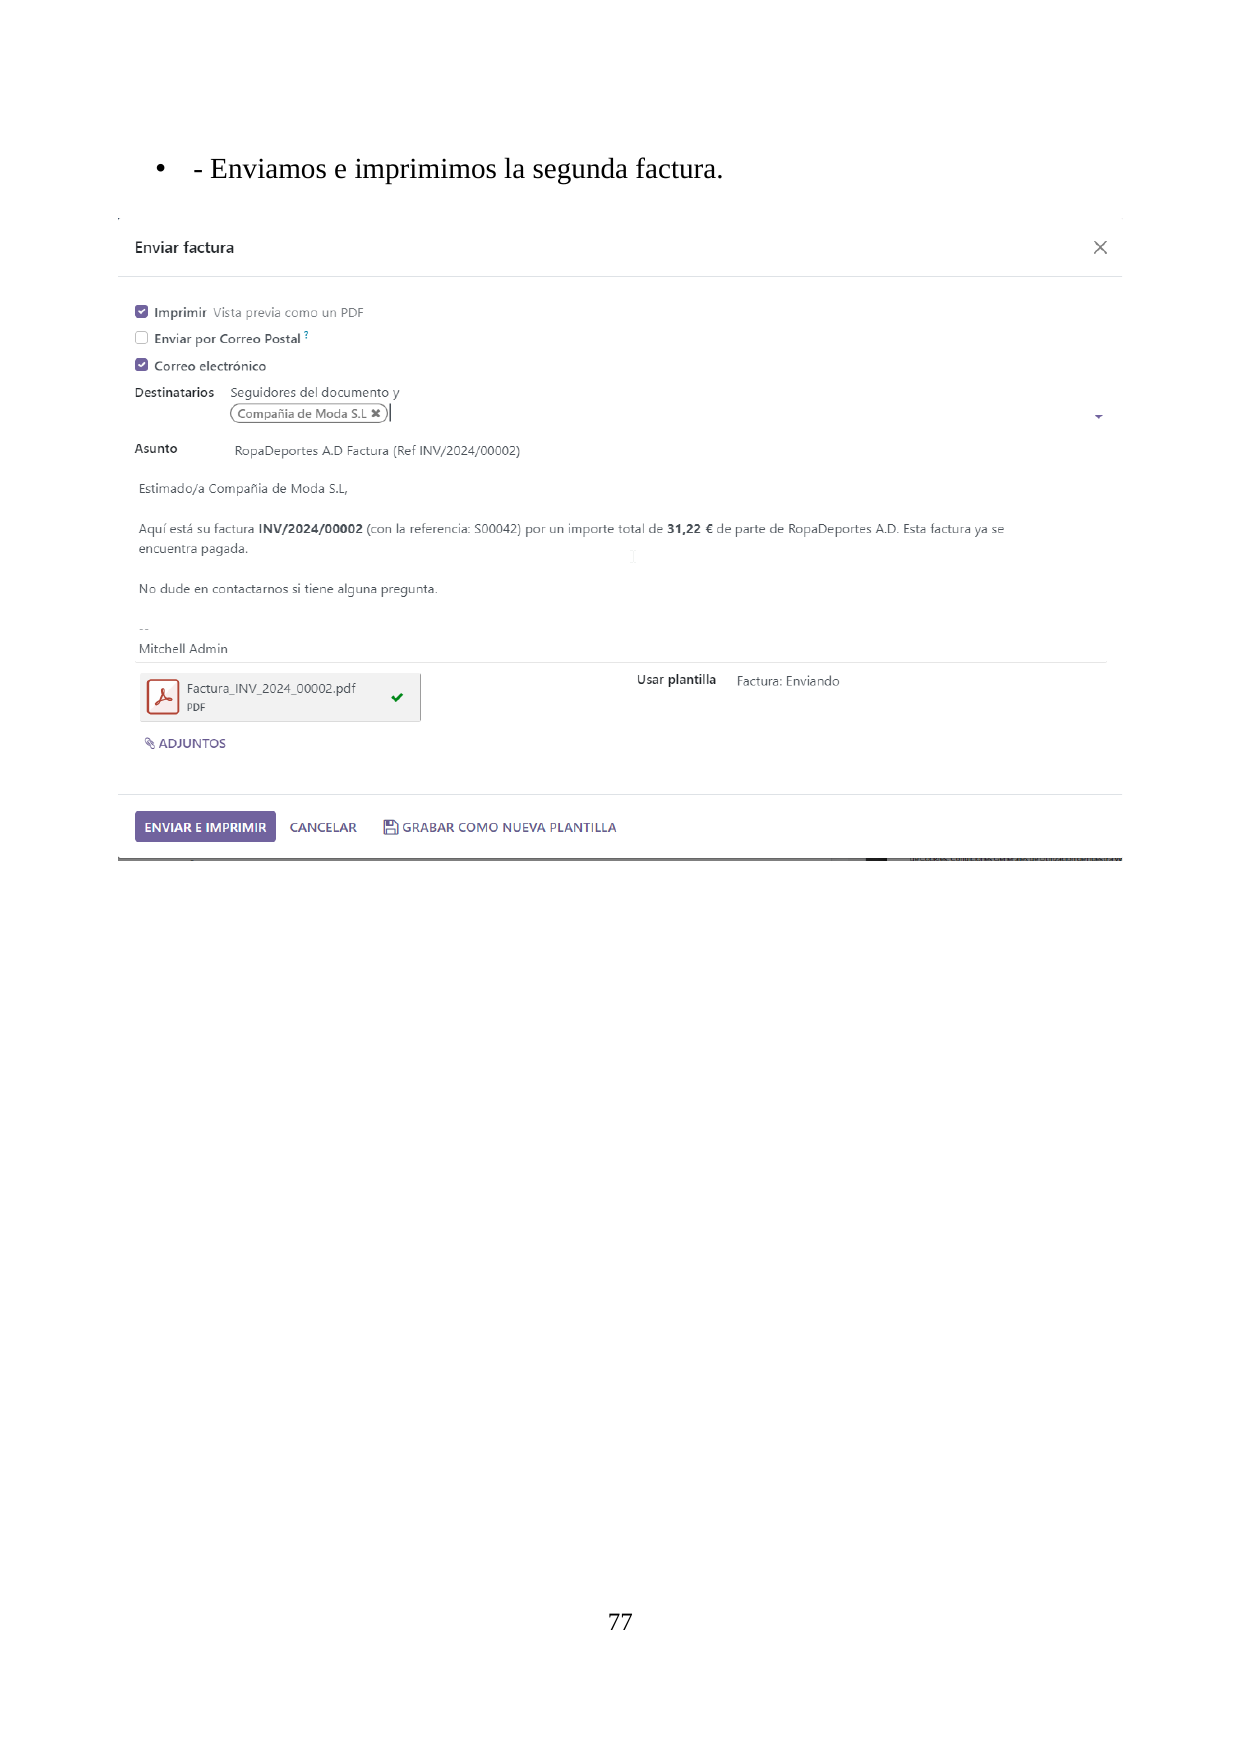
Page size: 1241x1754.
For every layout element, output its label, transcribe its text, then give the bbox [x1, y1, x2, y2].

picture [118, 218, 1123, 861]
list - Enviamos e imprimimos la segunda factura. [156, 152, 1122, 185]
